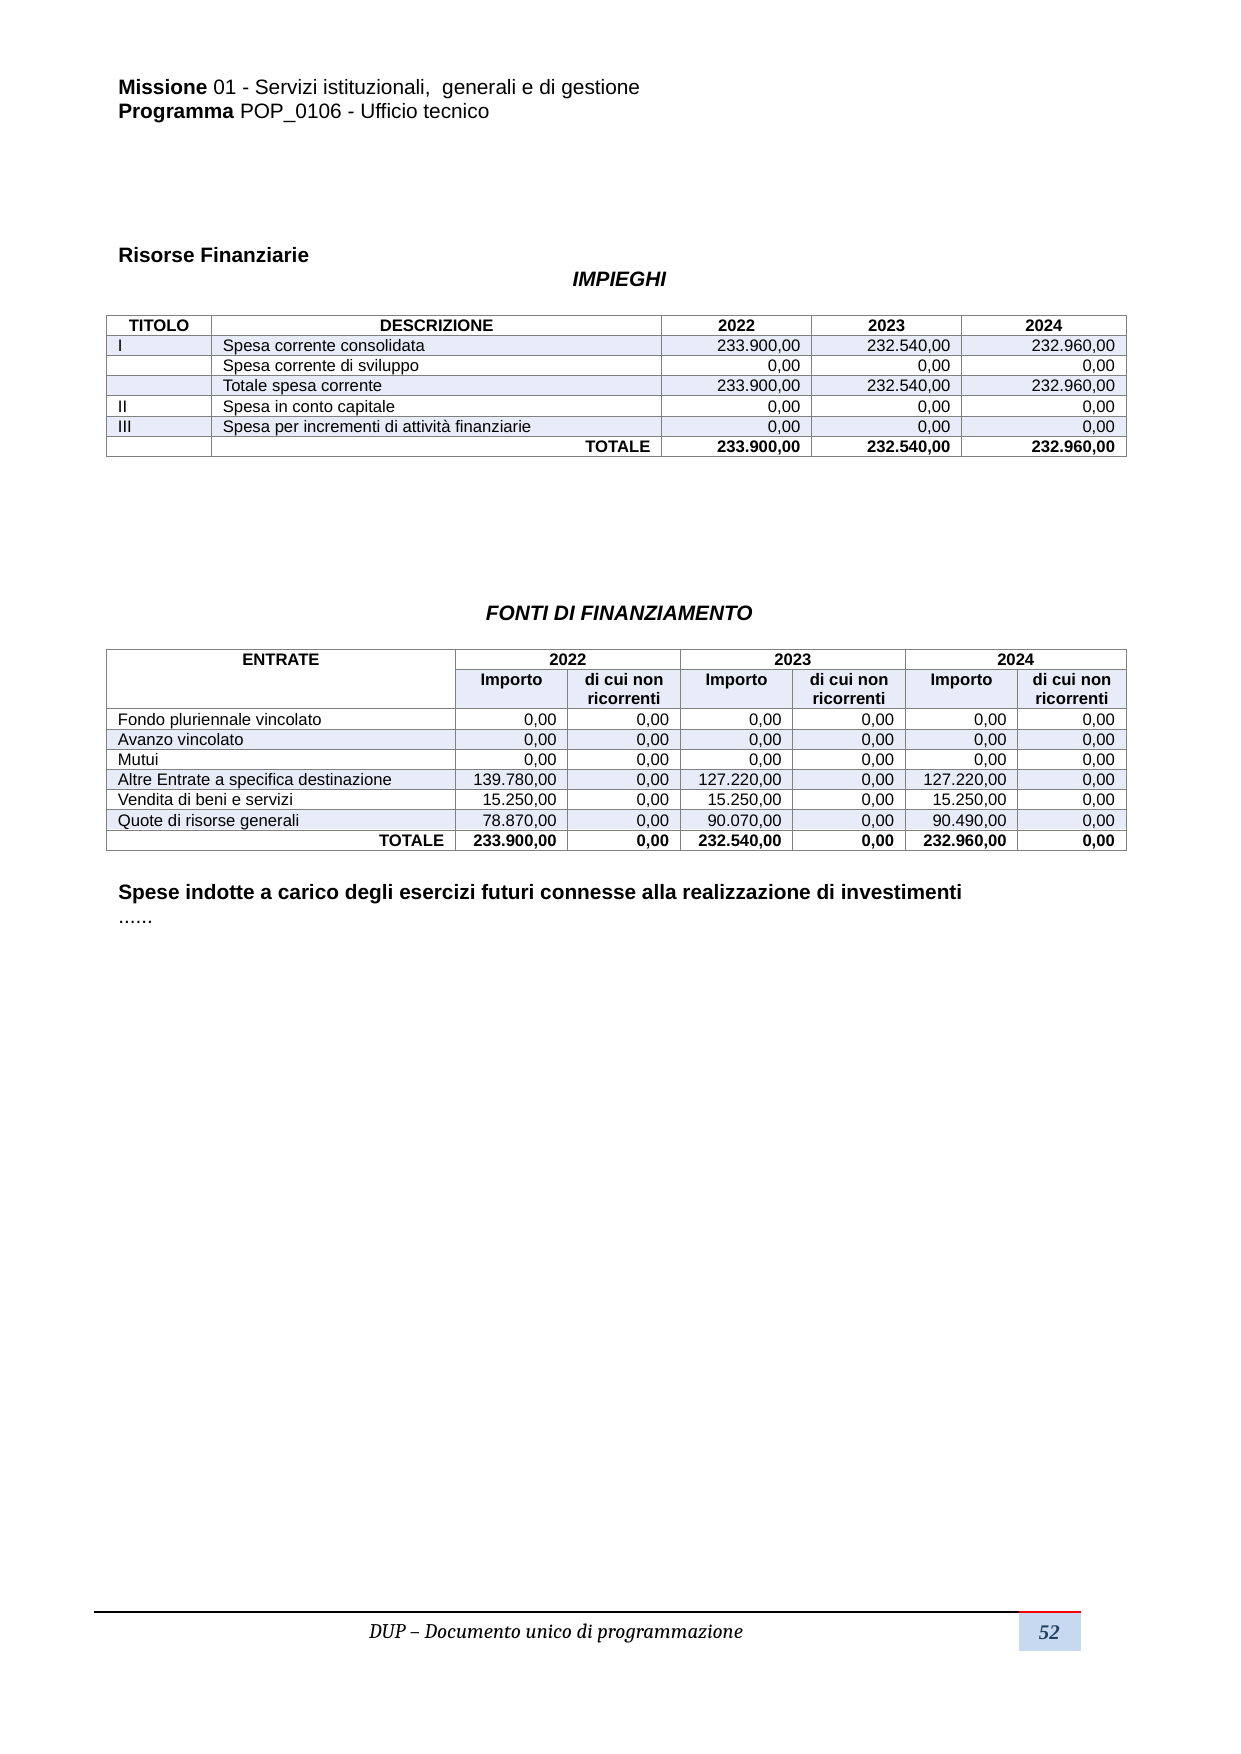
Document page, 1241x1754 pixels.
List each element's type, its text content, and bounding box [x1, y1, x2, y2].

table_cell III [107, 417, 211, 436]
table_cell di cui non ricorrenti [793, 670, 905, 708]
text IMPIEGHI [118, 267, 1122, 291]
text FONTI DI FINANZIAMENTO [118, 601, 1122, 625]
table_cell 0,00 [568, 790, 680, 809]
table_cell 0,00 [812, 417, 961, 436]
table_cell TOTALE [107, 831, 455, 850]
table_cell 0,00 [1018, 730, 1126, 749]
table_cell 0,00 [662, 356, 811, 375]
table_header TITOLO [107, 316, 211, 335]
table_header 2023 [681, 650, 905, 669]
text Programma POP_0106 - Ufficio tecnico [118, 99, 1122, 123]
table_cell [107, 356, 211, 375]
table_cell 0,00 [793, 810, 905, 829]
table_cell 0,00 [662, 417, 811, 436]
table_header 2022 [456, 650, 680, 669]
table_cell 232.540,00 [681, 831, 792, 850]
table_cell II [107, 396, 211, 416]
table_cell 90.070,00 [681, 810, 792, 829]
table_cell 0,00 [456, 709, 567, 728]
table_cell 0,00 [568, 810, 680, 829]
text Risorse Finanziarie [118, 243, 1122, 267]
text Missione 01 - Servizi istituzionali, generali e di gestione [118, 75, 1122, 99]
table_cell 232.540,00 [812, 437, 961, 456]
table_cell 0,00 [906, 750, 1017, 769]
table_cell 139.780,00 [456, 770, 567, 789]
table_cell Spesa corrente di sviluppo [212, 356, 661, 375]
table_cell Vendita di beni e servizi [107, 790, 455, 809]
table_cell 0,00 [568, 831, 680, 850]
table_cell 0,00 [456, 730, 567, 749]
table_cell 0,00 [1018, 810, 1126, 829]
table_cell 15.250,00 [681, 790, 792, 809]
table_cell 0,00 [793, 770, 905, 789]
table_cell 0,00 [793, 831, 905, 850]
table_cell 0,00 [906, 730, 1017, 749]
table_cell 232.960,00 [962, 376, 1126, 395]
table_cell Importo [681, 670, 792, 708]
table_cell Importo [906, 670, 1017, 708]
table_cell 0,00 [1018, 750, 1126, 769]
table_cell Fondo pluriennale vincolato [107, 709, 455, 728]
table_cell 233.900,00 [456, 831, 567, 850]
table_cell 232.960,00 [962, 336, 1126, 355]
table_cell Altre Entrate a specifica destinazione [107, 770, 455, 789]
table_cell di cui non ricorrenti [568, 670, 680, 708]
table_header ENTRATE [107, 650, 455, 708]
table_cell 0,00 [1018, 790, 1126, 809]
table_cell 0,00 [681, 709, 792, 728]
text Spese indotte a carico degli esercizi futuri connesse alla realizzazione di investimenti [118, 879, 1122, 903]
table_cell 0,00 [1018, 770, 1126, 789]
table_cell 0,00 [962, 396, 1126, 416]
table_header 2024 [906, 650, 1126, 669]
table_cell 0,00 [568, 709, 680, 728]
table_cell 233.900,00 [662, 336, 811, 355]
table_cell 0,00 [962, 417, 1126, 436]
table_cell 233.900,00 [662, 376, 811, 395]
table_cell 78.870,00 [456, 810, 567, 829]
table_cell 232.960,00 [962, 437, 1126, 456]
table_cell 0,00 [568, 770, 680, 789]
table_cell 232.540,00 [812, 376, 961, 395]
table_cell 15.250,00 [906, 790, 1017, 809]
table_cell 0,00 [681, 730, 792, 749]
table_cell 0,00 [568, 750, 680, 769]
text ...... [118, 903, 1122, 956]
table_cell 127.220,00 [681, 770, 792, 789]
table_cell di cui non ricorrenti [1018, 670, 1126, 708]
table_cell 90.490,00 [906, 810, 1017, 829]
table_cell Spesa per incrementi di attività finanziarie [212, 417, 661, 436]
table_cell 0,00 [812, 356, 961, 375]
table_cell 0,00 [662, 396, 811, 416]
table_cell 0,00 [1018, 831, 1126, 850]
table_cell 127.220,00 [906, 770, 1017, 789]
table_header 2024 [962, 316, 1126, 335]
table_cell Totale spesa corrente [212, 376, 661, 395]
table_cell 232.960,00 [906, 831, 1017, 850]
table_cell [107, 376, 211, 395]
table_header DESCRIZIONE [212, 316, 661, 335]
table_cell 0,00 [681, 750, 792, 769]
table_cell 0,00 [812, 396, 961, 416]
table_cell 232.540,00 [812, 336, 961, 355]
table_header 2022 [662, 316, 811, 335]
table_cell 233.900,00 [662, 437, 811, 456]
table_cell 0,00 [793, 750, 905, 769]
table_cell 0,00 [456, 750, 567, 769]
table_cell 0,00 [793, 790, 905, 809]
table_cell Quote di risorse generali [107, 810, 455, 829]
table_cell Spesa corrente consolidata [212, 336, 661, 355]
table_cell 15.250,00 [456, 790, 567, 809]
table_cell Importo [456, 670, 567, 708]
table_cell I [107, 336, 211, 355]
table_cell 0,00 [906, 709, 1017, 728]
table_cell 0,00 [962, 356, 1126, 375]
table_cell Mutui [107, 750, 455, 769]
table_cell 0,00 [793, 730, 905, 749]
table_cell [107, 437, 211, 456]
table_cell 0,00 [793, 709, 905, 728]
table_header 2023 [812, 316, 961, 335]
table_cell Avanzo vincolato [107, 730, 455, 749]
table_cell Spesa in conto capitale [212, 396, 661, 416]
table_cell 0,00 [1018, 709, 1126, 728]
table_cell TOTALE [212, 437, 661, 456]
table_cell 0,00 [568, 730, 680, 749]
